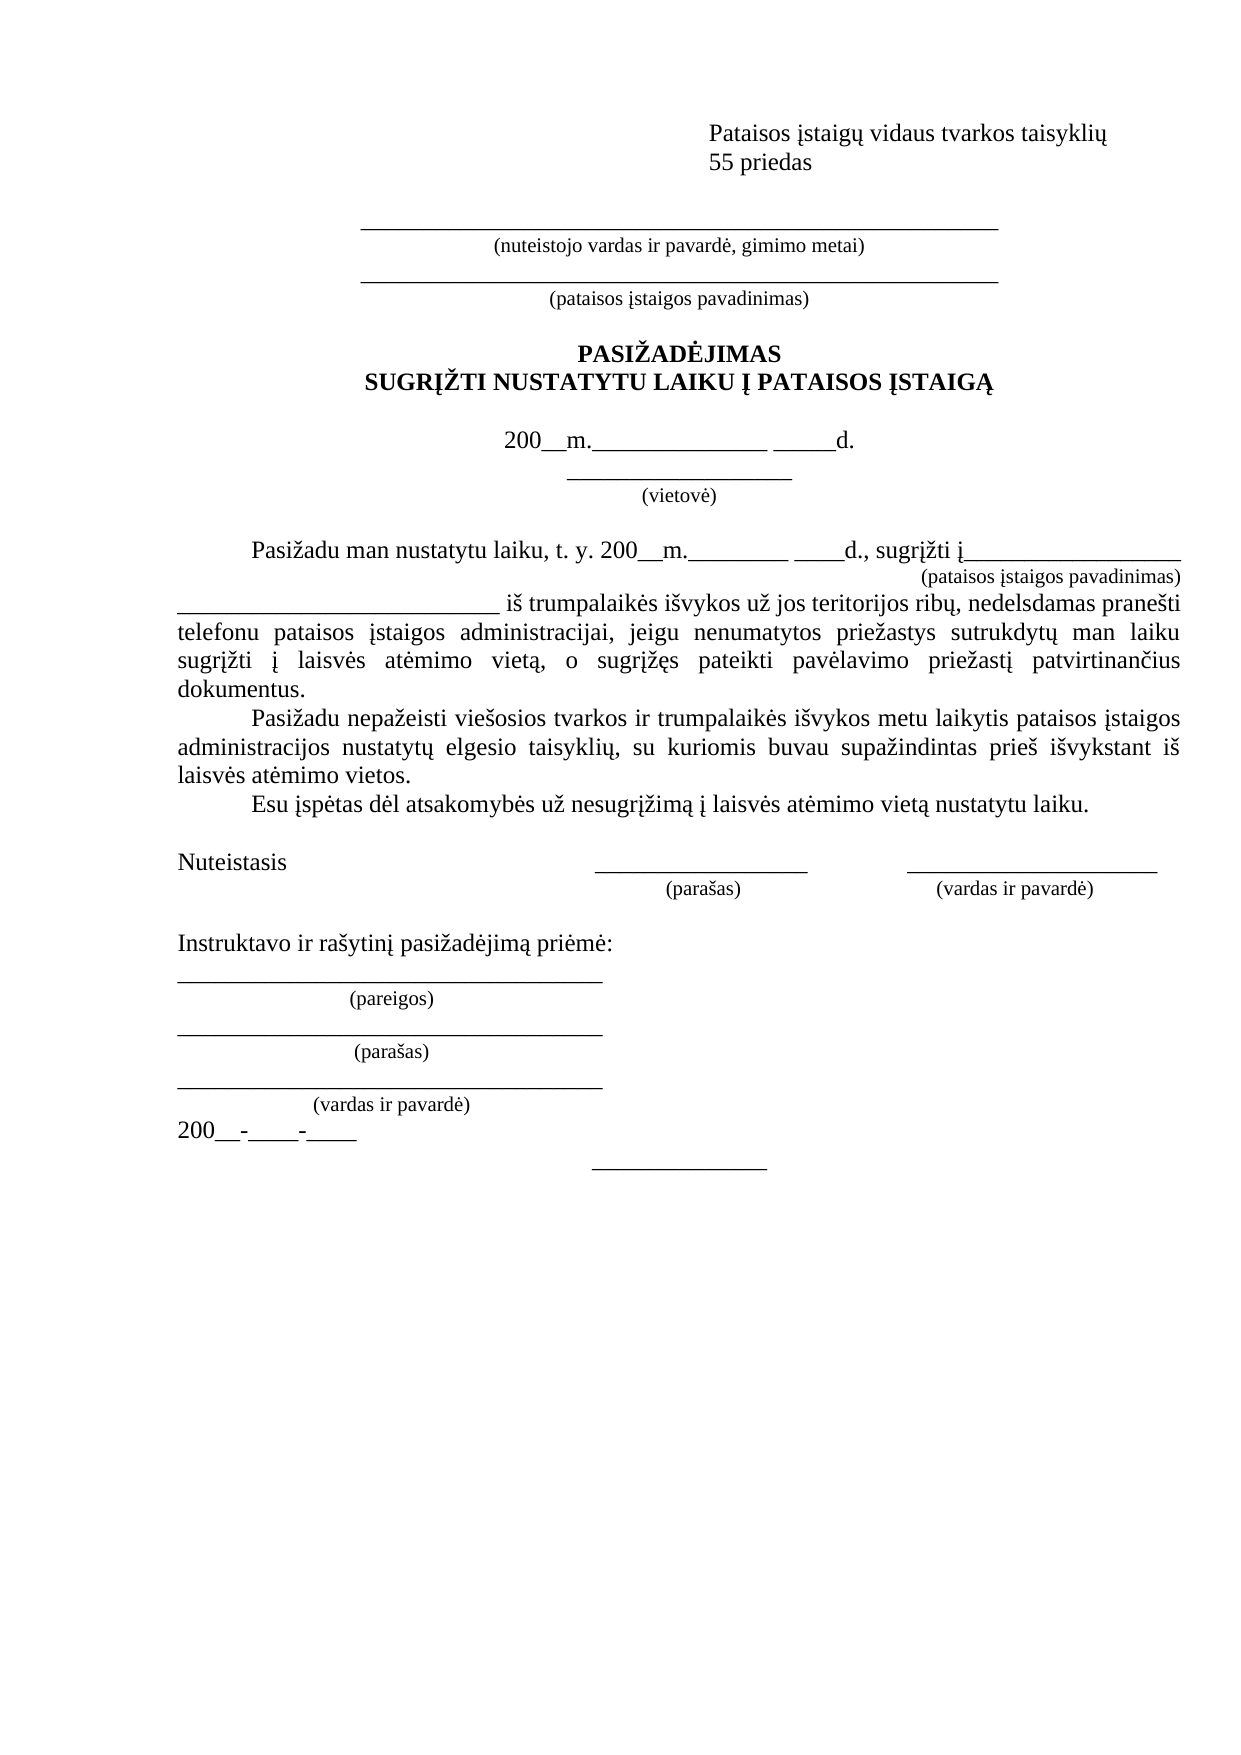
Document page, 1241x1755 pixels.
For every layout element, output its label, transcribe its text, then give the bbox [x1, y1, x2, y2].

text (pataisos įstaigos pavadinimas) [177, 286, 1181, 310]
text (vietovė) [177, 482, 1181, 507]
text SUGRĮŽTI NUSTATYTU LAIKU Į PATAISOS ĮSTAIGĄ [177, 367, 1181, 396]
text 200__m.______________ _____d. [177, 425, 1181, 454]
text __________________________________ [177, 1063, 1181, 1092]
text Esu įspėtas dėl atsakomybės už nesugrįžimą į laisvės atėmimo vietą nustatytu laiku. [177, 789, 1181, 818]
text iš trumpalaikės išvykos už jos teritorijos ribų, nedelsdamas pranešti [177, 588, 1181, 617]
text ___________________________________________________ [177, 204, 1181, 233]
text (parašas) [177, 1039, 1181, 1063]
text Nuteistasis _________________ ____________________ [177, 847, 1181, 876]
text __________________________________ [177, 1010, 1181, 1039]
text ___________________________________________________ [177, 257, 1181, 286]
text __________________ [177, 454, 1181, 482]
text PASIŽADĖJIMAS [177, 339, 1181, 367]
text 200__-____-____ [177, 1116, 1181, 1144]
text (nuteistojo vardas ir pavardė, gimimo metai) [177, 233, 1181, 257]
text 55 priedas [177, 147, 1181, 176]
text telefonu pataisos įstaigos administracijai, jeigu nenumatytos priežastys sutrukdytų man laiku sugrįžti į laisvės atėmimo vietą, o sugrįžęs pateikti pavėlavimo priežastį patvirtinančius dokumentus. [177, 617, 1181, 703]
text (pareigos) [177, 986, 1181, 1010]
text Instruktavo ir rašytinį pasižadėjimą priėmė: [177, 928, 1181, 957]
text Pataisos įstaigų vidaus tvarkos taisyklių [709, 118, 1181, 147]
text Pasižadu nepažeisti viešosios tvarkos ir trumpalaikės išvykos metu laikytis pataisos įstaigos administracijos nustatytų elgesio taisyklių, su kuriomis buvau supažindintas prieš išvykstant iš laisvės atėmimo vietos. [177, 703, 1181, 789]
text Pasižadu man nustatytu laiku, t. y. 200__m.________ ____d., sugrįžti į [177, 535, 1181, 564]
text (parašas) (vardas ir pavardė) [177, 876, 1181, 900]
text __________________________________ [177, 957, 1181, 986]
text (pataisos įstaigos pavadinimas) [177, 564, 1181, 588]
text (vardas ir pavardė) [177, 1092, 1181, 1116]
text ______________ [177, 1144, 1181, 1173]
